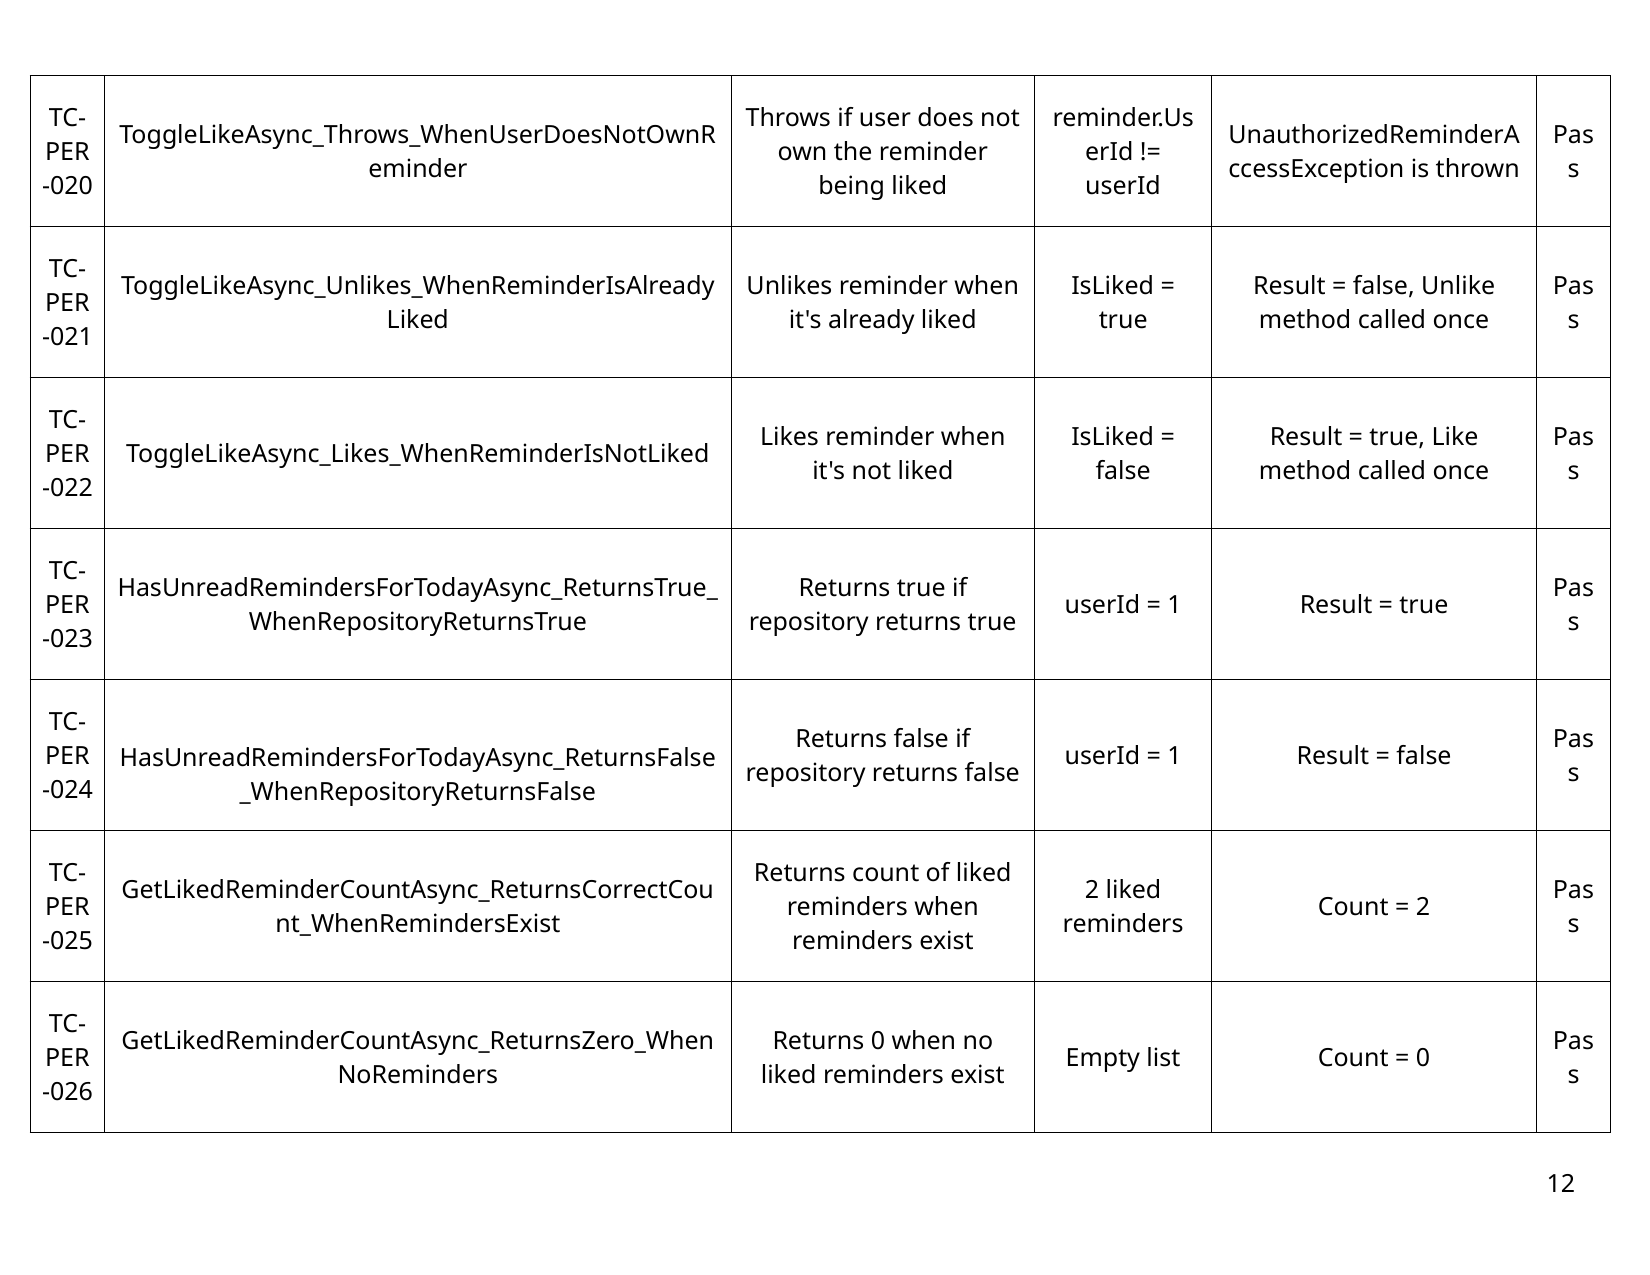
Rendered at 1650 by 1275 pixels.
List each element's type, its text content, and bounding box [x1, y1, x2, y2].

table_cell Returns 0 when no liked reminders exist [732, 982, 1034, 1132]
table_cell HasUnreadRemindersForTodayAsync_ReturnsFalse_WhenRepositoryReturnsFalse [105, 680, 731, 830]
table_cell Empty list [1035, 982, 1211, 1132]
table_cell Likes reminder when it's not liked [732, 378, 1034, 528]
table_cell Throws if user does not own the reminder being liked [732, 76, 1034, 226]
table_cell Pass [1537, 76, 1610, 226]
table_cell Result = true, Like method called once [1212, 378, 1536, 528]
table_cell userId = 1 [1035, 680, 1211, 830]
table_cell Returns true if repository returns true [732, 529, 1034, 679]
table_cell Pass [1537, 982, 1610, 1132]
table_cell TC-PER-025 [31, 831, 104, 981]
table_cell Pass [1537, 831, 1610, 981]
table_cell Result = false, Unlike method called once [1212, 227, 1536, 377]
table_cell Pass [1537, 529, 1610, 679]
table_cell TC-PER-020 [31, 76, 104, 226]
table_cell userId = 1 [1035, 529, 1211, 679]
table_cell UnauthorizedReminderAccessException is thrown [1212, 76, 1536, 226]
table_cell Unlikes reminder when it's already liked [732, 227, 1034, 377]
table_cell Returns count of liked reminders when reminders exist [732, 831, 1034, 981]
table_cell Result = false [1212, 680, 1536, 830]
table_cell TC-PER-021 [31, 227, 104, 377]
table_cell Pass [1537, 227, 1610, 377]
table_header [116, 702, 127, 739]
table_cell Result = true [1212, 529, 1536, 679]
table_cell ToggleLikeAsync_Unlikes_WhenReminderIsAlreadyLiked [105, 227, 731, 377]
table_cell ToggleLikeAsync_Likes_WhenReminderIsNotLiked [105, 378, 731, 528]
table_cell TC-PER-022 [31, 378, 104, 528]
table_cell Count = 2 [1212, 831, 1536, 981]
table_cell Count = 0 [1212, 982, 1536, 1132]
table_cell GetLikedReminderCountAsync_ReturnsCorrectCount_WhenRemindersExist [105, 831, 731, 981]
table_cell GetLikedReminderCountAsync_ReturnsZero_WhenNoReminders [105, 982, 731, 1132]
table_cell IsLiked = true [1035, 227, 1211, 377]
table_cell 2 liked reminders [1035, 831, 1211, 981]
table_cell TC-PER-024 [31, 680, 104, 830]
table_cell Returns false if repository returns false [732, 680, 1034, 830]
table_cell TC-PER-023 [31, 529, 104, 679]
table_cell ToggleLikeAsync_Throws_WhenUserDoesNotOwnReminder [105, 76, 731, 226]
table_cell IsLiked = false [1035, 378, 1211, 528]
table_cell Pass [1537, 680, 1610, 830]
table_cell reminder.UserId != userId [1035, 76, 1211, 226]
table_cell Pass [1537, 378, 1610, 528]
table_cell HasUnreadRemindersForTodayAsync_ReturnsTrue_WhenRepositoryReturnsTrue [105, 529, 731, 679]
table_cell TC-PER-026 [31, 982, 104, 1132]
